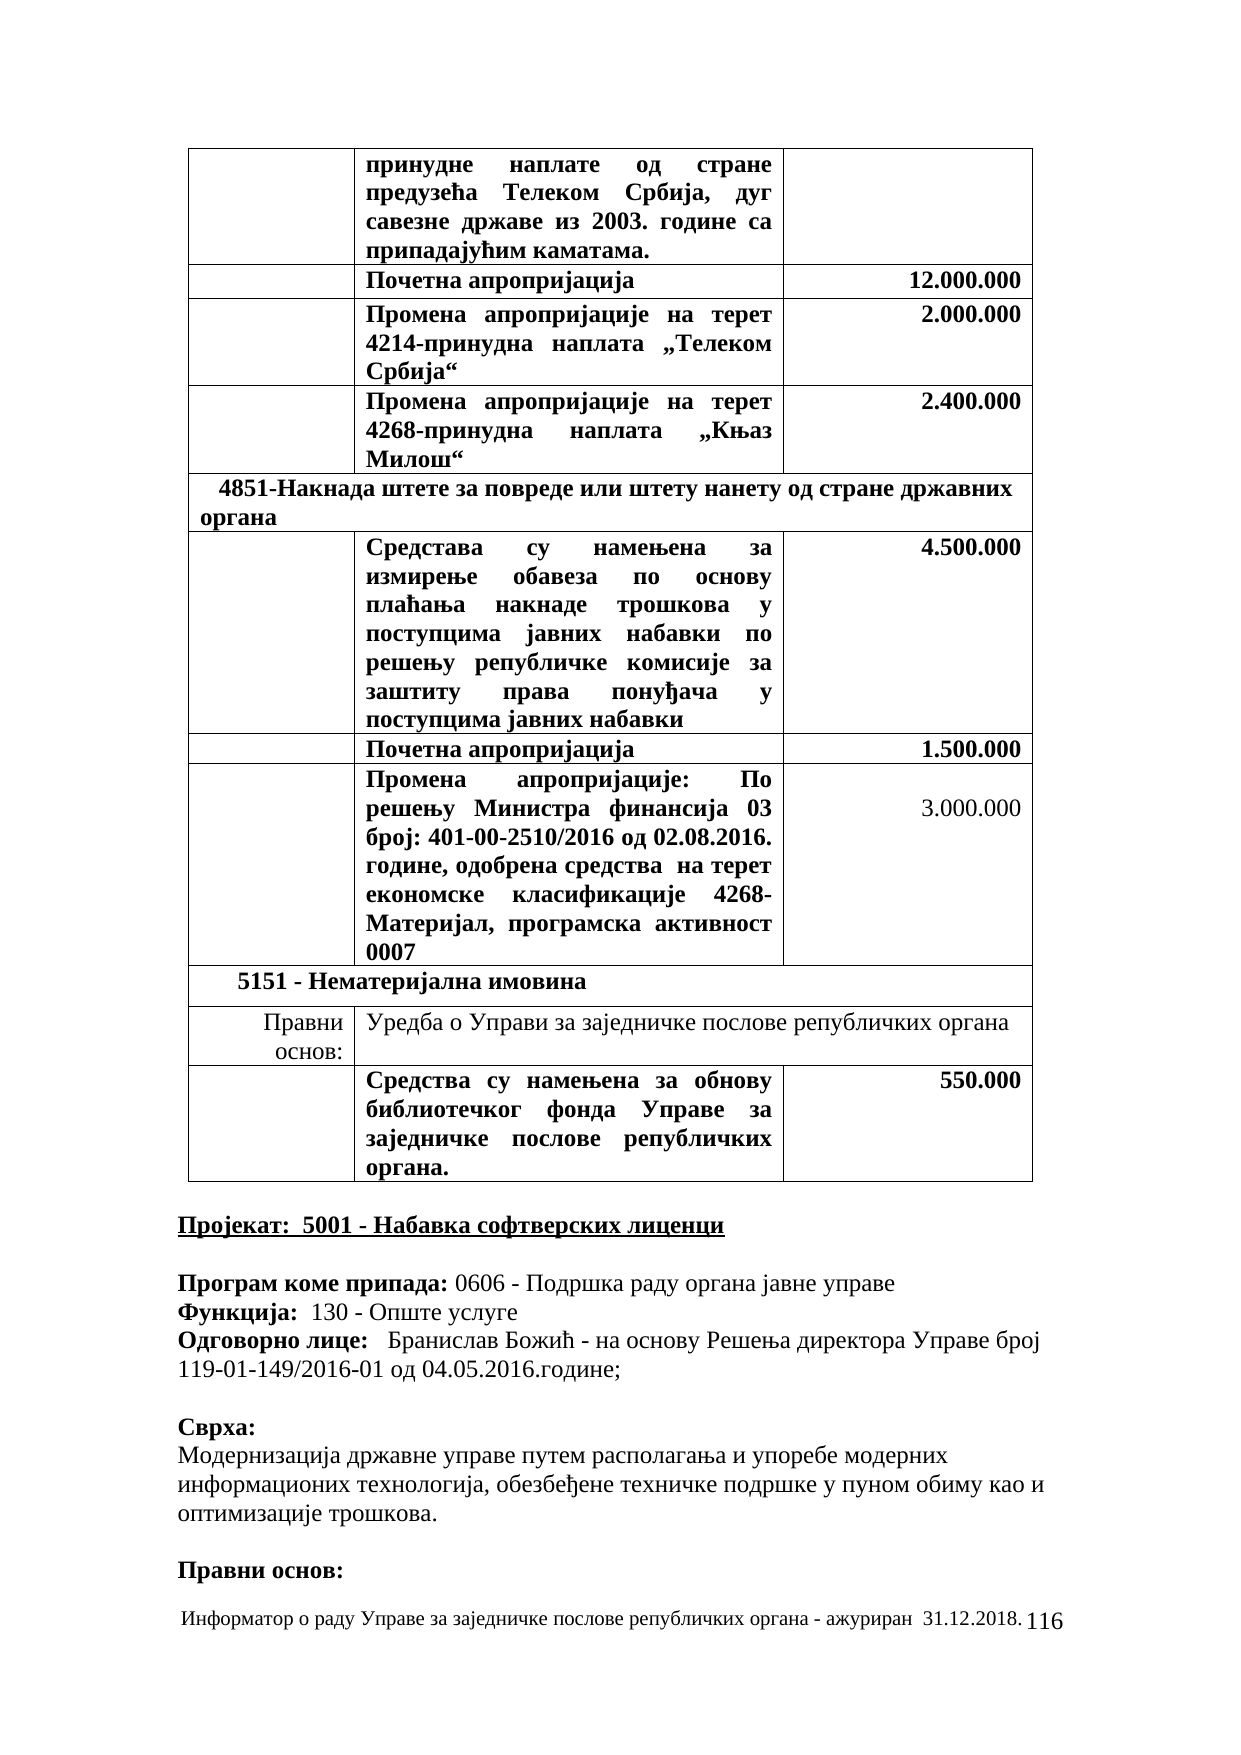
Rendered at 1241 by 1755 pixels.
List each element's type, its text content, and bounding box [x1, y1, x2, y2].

table_cell [1033, 1065, 1074, 1181]
table_cell 3.000.000 [784, 764, 1032, 965]
table_cell 4851-Накнада штете за повреде или штету нанету од стране државних органа [189, 474, 1032, 531]
table_cell [1033, 965, 1074, 1006]
table_cell 4.500.000 [784, 532, 1032, 733]
table_cell [189, 265, 354, 298]
table_cell [189, 1066, 354, 1181]
table_cell Промена апропријације на терет 4268-принудна наплата „Књаз Милош“ [355, 386, 783, 472]
table_cell Почетна апропријација [355, 265, 783, 298]
table_cell 12.000.000 [784, 265, 1032, 298]
table_cell 2.000.000 [784, 299, 1032, 385]
table_cell [1033, 298, 1074, 385]
table_cell [189, 386, 354, 472]
table_cell принудне наплате од стране предузећа Телеком Србија, дуг савезне државе из 2003. године са припадајућим каматама. [355, 149, 783, 264]
table_cell Средства су намењена за обнову библиотечког фонда Управе за заједничке послове републичких органа. [355, 1066, 783, 1181]
table_cell Промена апропријације: По решењу Министра финансија 03 број: 401-00-2510/2016 од 02.08.2016. године, одобрена средства на терет економске класификације 4268-Материјал, програмска активност 0007 [355, 764, 783, 965]
table_cell Уредба о Управи за заједничке послове републичких органа [355, 1007, 1032, 1064]
table_cell [189, 734, 354, 763]
table_cell [1033, 733, 1074, 763]
table_cell [1033, 531, 1074, 733]
text Правни основ: [177, 1527, 1063, 1584]
table_cell [1033, 148, 1074, 264]
text Сврха: Модернизација државне управе путем располагања и упоребе модерних информационих технологија, обезбеђене техничке подршке у пуном обиму као и оптимизације трошкова. [177, 1383, 1063, 1527]
table_cell [1033, 385, 1074, 472]
table_cell [189, 764, 354, 965]
table_cell [784, 149, 1032, 264]
table_cell [1033, 264, 1074, 298]
table_cell [1033, 473, 1074, 531]
text Програм коме припада: 0606 - Подршка раду органа јавне управе Функција: 130 - Опште услуге Одговорно лице: Бранислав Божић - на основу Решења директора Управе број 119-01-149/2016-01 од 04.05.2016.године; [177, 1239, 1063, 1383]
table_cell [189, 299, 354, 385]
table_cell [1033, 1006, 1074, 1064]
table_cell Почетна апропријација [355, 734, 783, 763]
table_cell 2.400.000 [784, 386, 1032, 472]
table_cell [189, 149, 354, 264]
table_cell [1033, 763, 1074, 965]
text Пројекат: 5001 - Набавка софтверских лиценци [177, 1210, 1063, 1239]
table_cell 1.500.000 [784, 734, 1032, 763]
table_cell Правни основ: [189, 1007, 354, 1064]
table_cell 5151 - Нематеријална имовина [189, 966, 1032, 1006]
table_cell Средстава су намењена за измирење обавеза по основу плаћања накнаде трошкова у поступцима јавних набавки по решењу републичке комисије за заштиту права понуђача у поступцима јавних набавки [355, 532, 783, 733]
table_cell [189, 532, 354, 733]
table_cell 550.000 [784, 1066, 1032, 1181]
table_cell Промена апропријације на терет 4214-принудна наплата „Телеком Србија“ [355, 299, 783, 385]
